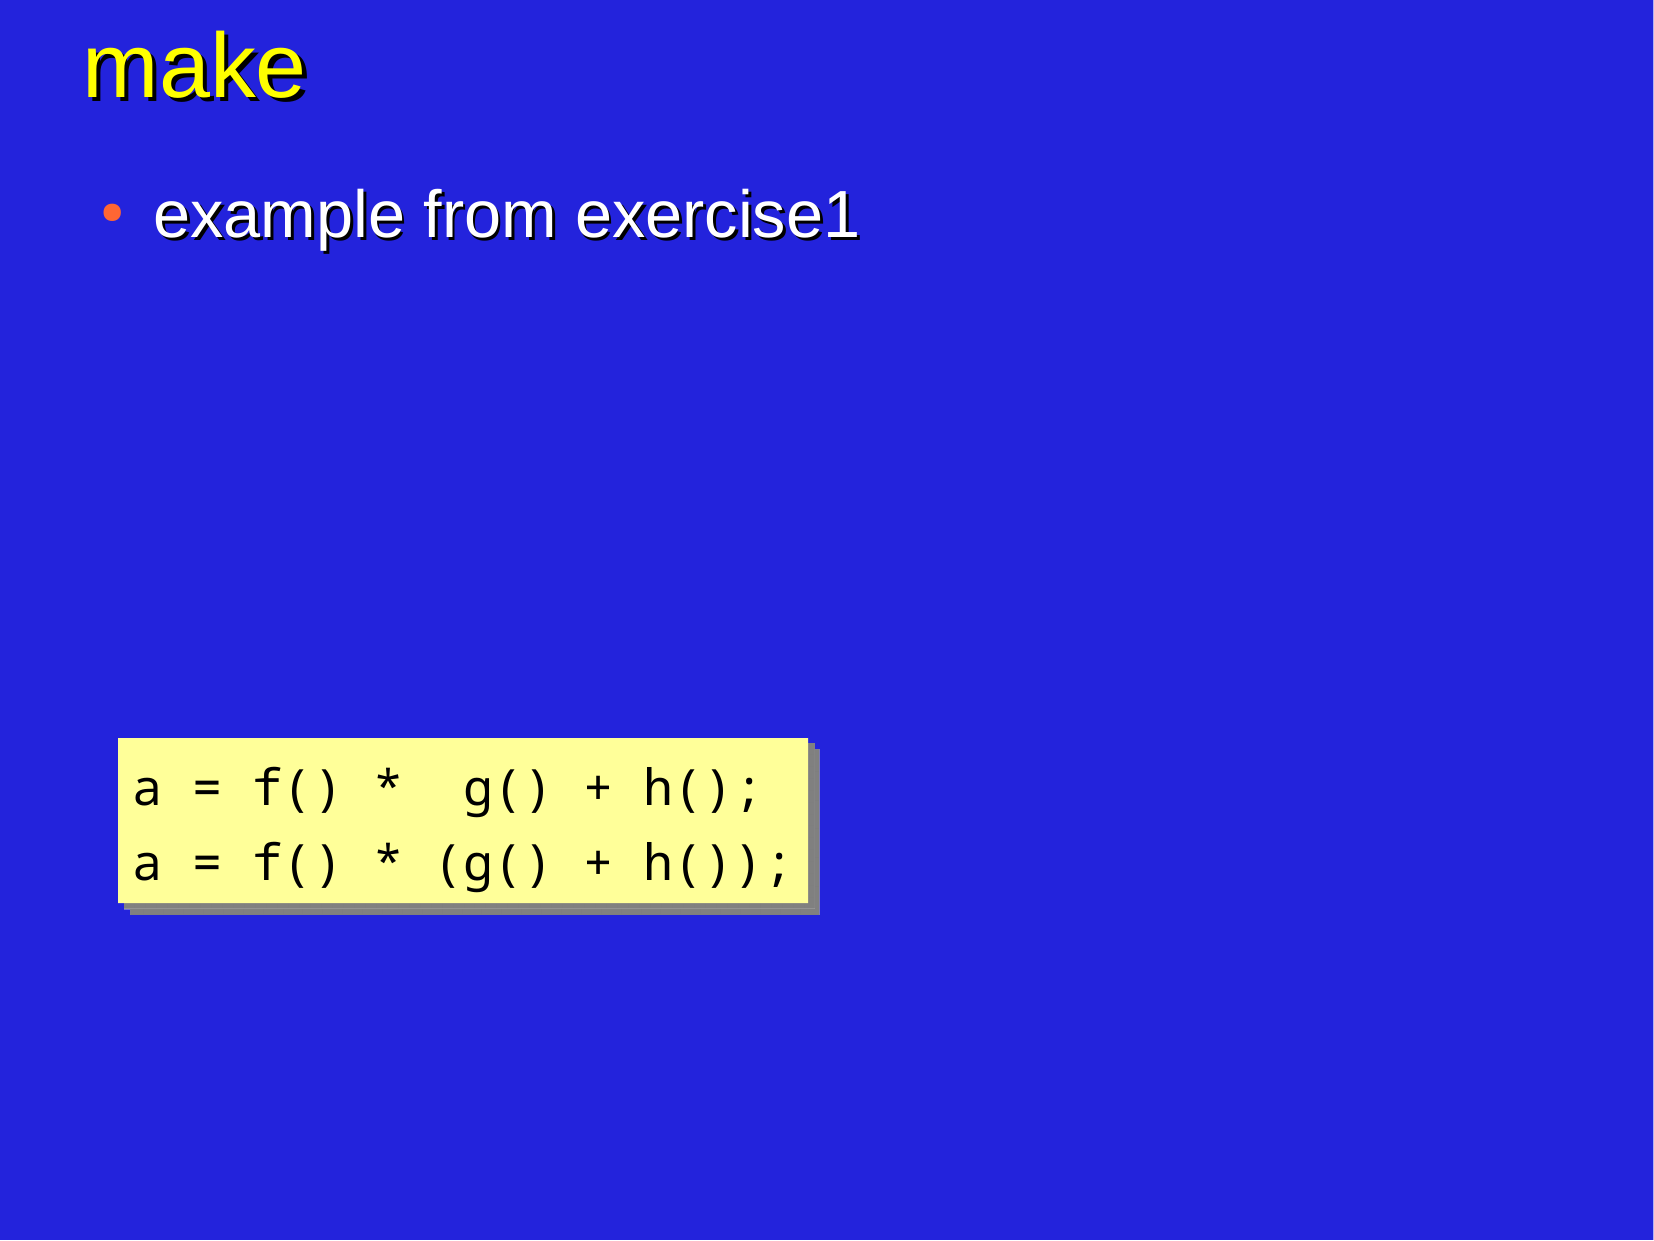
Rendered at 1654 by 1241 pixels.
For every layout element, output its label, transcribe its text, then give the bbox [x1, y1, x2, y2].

list example from exercise1 [82, 177, 1571, 1182]
text_box a = f() * g() + h(); a = f() * (g() + h()); [118, 738, 809, 904]
title make [82, 2, 1571, 130]
